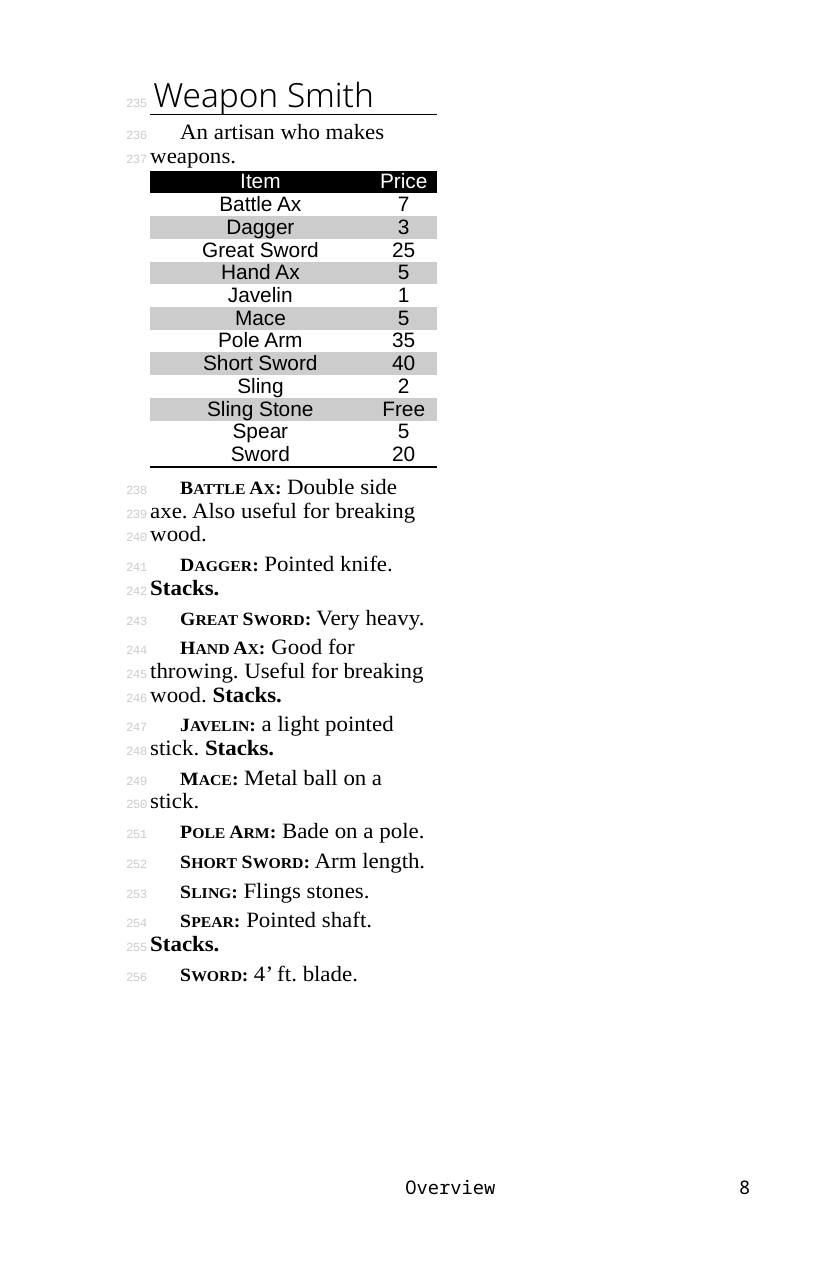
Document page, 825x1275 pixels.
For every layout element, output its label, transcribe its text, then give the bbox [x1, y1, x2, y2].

text Great Sword: Very heavy. [150, 606, 437, 630]
table_cell Spear [150, 421, 370, 443]
table_cell 5 [370, 421, 437, 443]
table_cell Javelin [150, 284, 370, 307]
table_cell 5 [370, 262, 437, 284]
text Dagger: Pointed knife. Stacks. [150, 553, 437, 600]
table_cell Hand Ax [150, 262, 370, 284]
table_cell Mace [150, 307, 370, 330]
table_cell 3 [370, 216, 437, 239]
table_cell Free [370, 398, 437, 421]
text Hand Ax: Good for throwing. Useful for breaking wood. Stacks. [150, 636, 437, 707]
text Short Sword: Arm length. [150, 849, 437, 873]
table_cell 2 [370, 375, 437, 398]
table_cell 7 [370, 194, 437, 216]
text Spear: Pointed shaft. Stacks. [150, 909, 437, 956]
text Pole Arm: Bade on a pole. [150, 820, 437, 843]
table_cell Sling [150, 375, 370, 398]
table_cell 40 [370, 352, 437, 375]
table_cell 20 [370, 443, 437, 466]
table_cell Great Sword [150, 239, 370, 262]
table_cell Sword [150, 443, 370, 466]
text Sling: Flings stones. [150, 879, 437, 903]
text Javelin: a light pointed stick. Stacks. [150, 713, 437, 760]
table_cell 1 [370, 284, 437, 307]
table_header Price [370, 171, 437, 193]
table_cell 35 [370, 330, 437, 352]
table_cell Sling Stone [150, 398, 370, 421]
table_cell Battle Ax [150, 194, 370, 216]
table_cell Pole Arm [150, 330, 370, 352]
table_cell 25 [370, 239, 437, 262]
text Mace: Metal ball on a stick. [150, 766, 437, 814]
text An artisan who makes weapons. [150, 120, 437, 168]
text Sword: 4’ ft. blade. [150, 962, 437, 986]
text Battle Ax: Double side axe. Also useful for breaking wood. [150, 475, 437, 547]
table_cell Dagger [150, 216, 370, 239]
table_cell 5 [370, 307, 437, 330]
subtitle Weapon Smith [150, 75, 437, 114]
table_cell Short Sword [150, 352, 370, 375]
table_header Item [150, 171, 370, 193]
